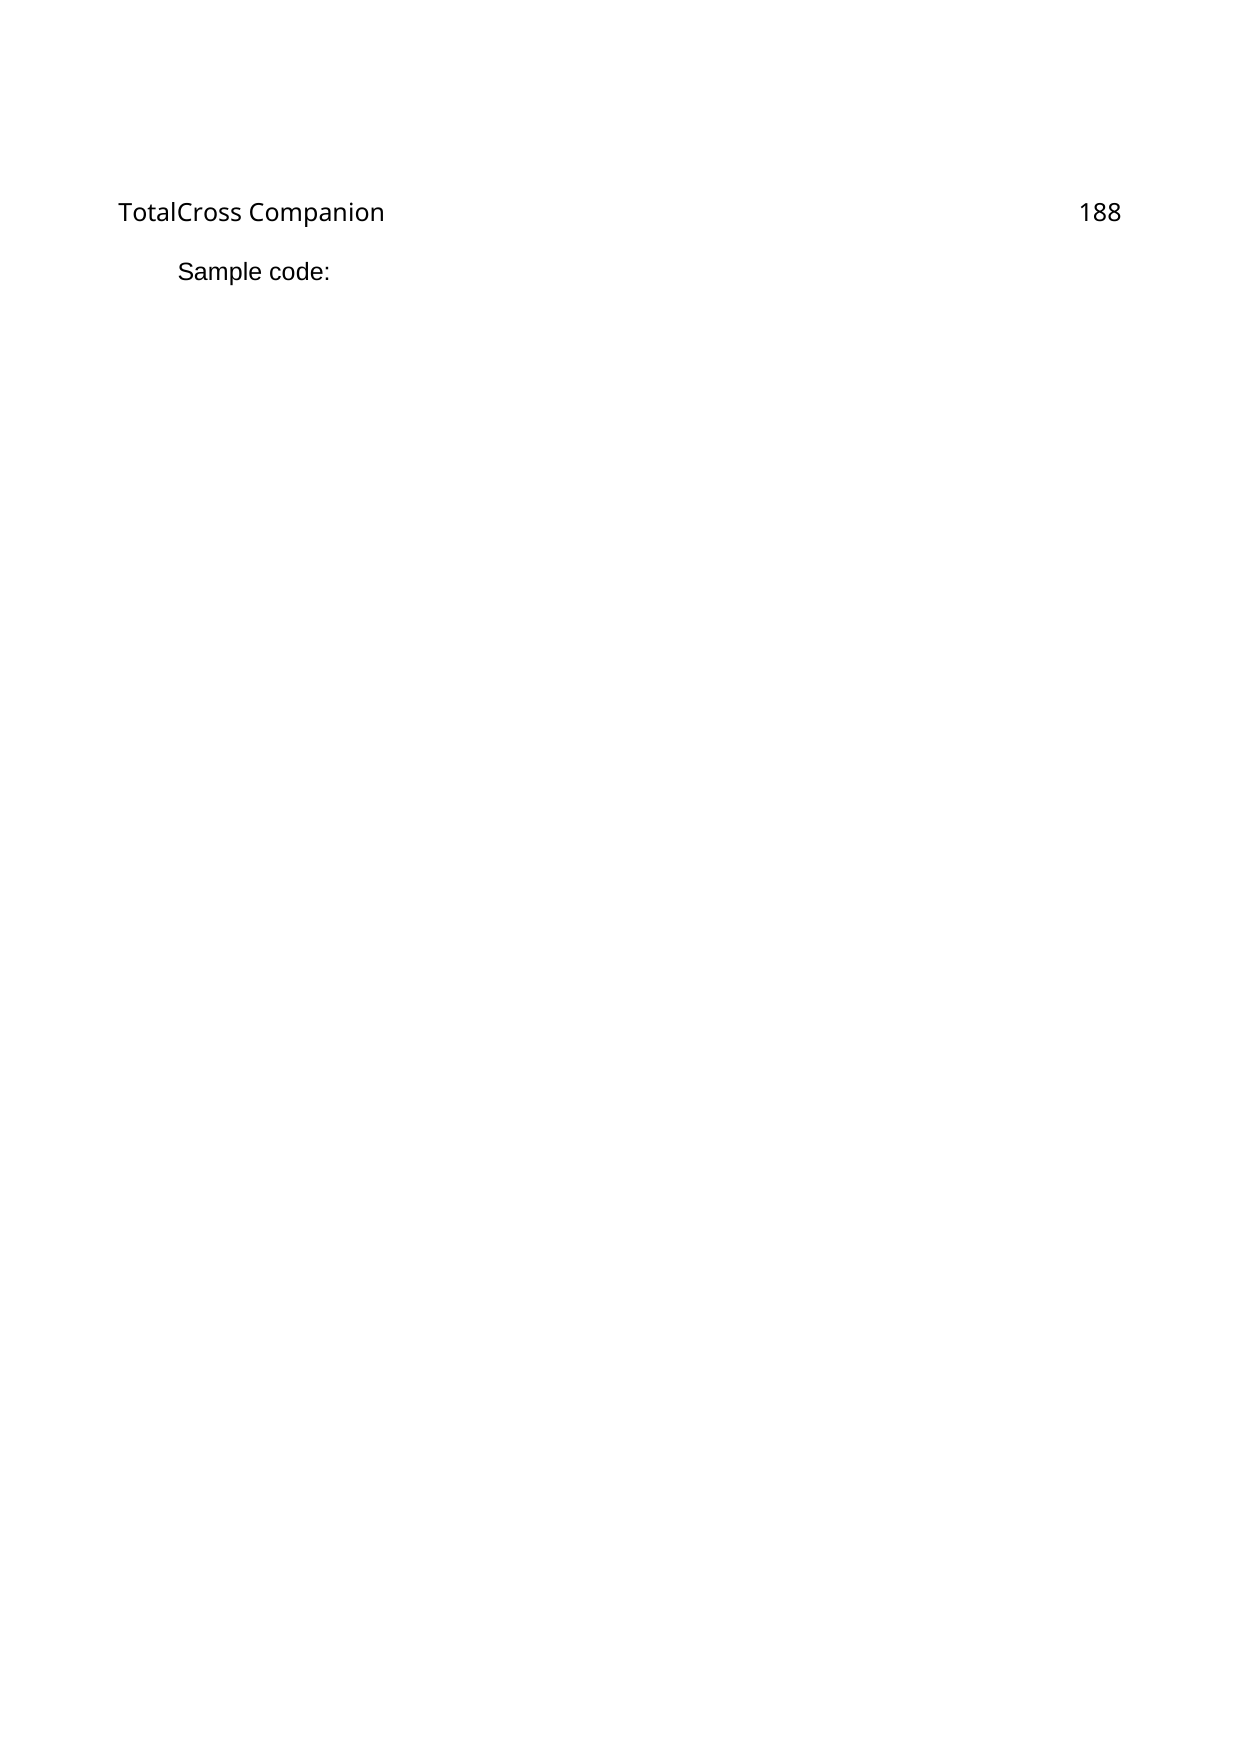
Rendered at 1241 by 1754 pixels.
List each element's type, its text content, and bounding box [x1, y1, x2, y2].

text Sample code: [118, 258, 1122, 286]
